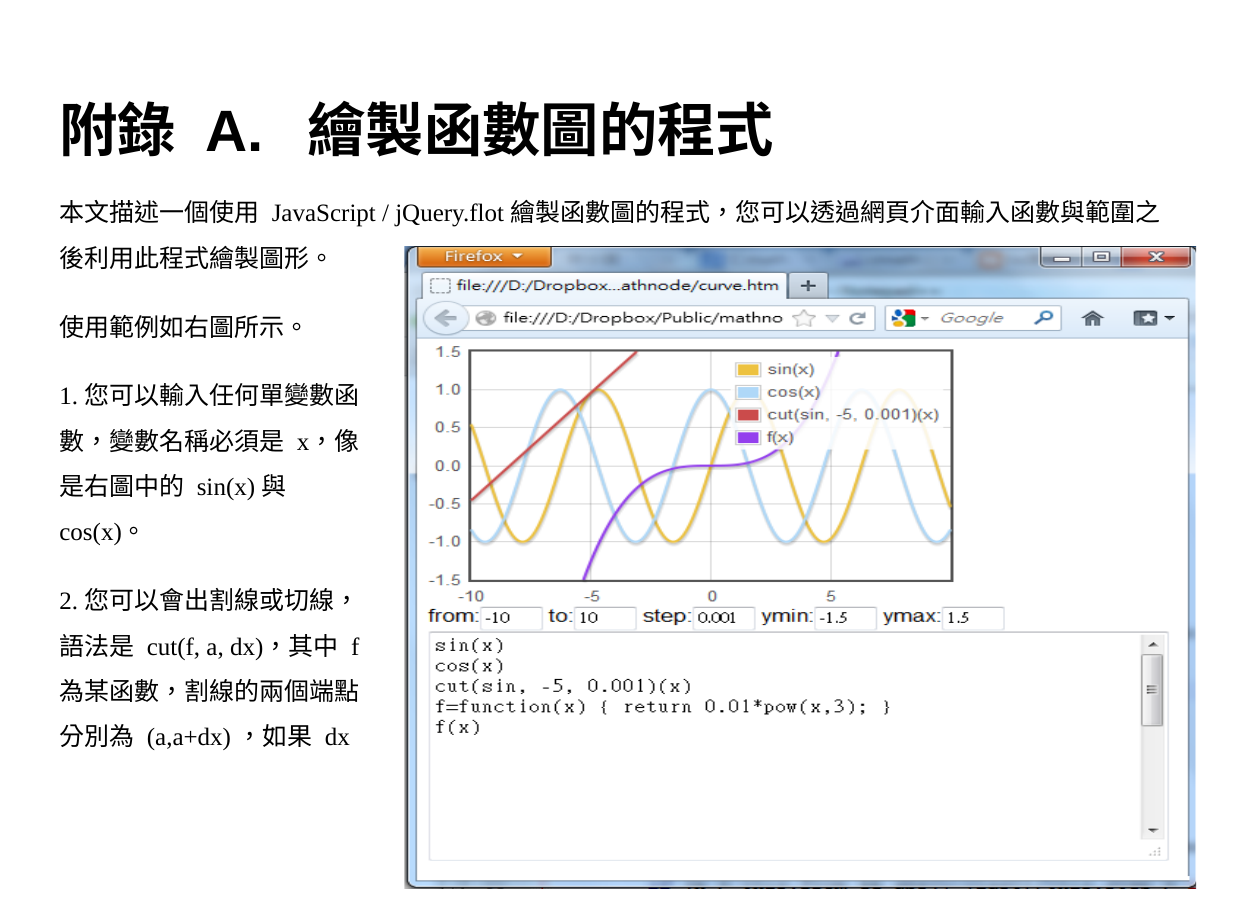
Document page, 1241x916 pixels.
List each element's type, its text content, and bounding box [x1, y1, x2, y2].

subtitle 繪製函數圖的程式 [59, 84, 1181, 168]
text 使用範例如右圖所示。 [59, 307, 404, 343]
picture [404, 246, 1197, 889]
text 本文描述一個使用 JavaScript / jQuery.flot 繪製函數圖的程式，您可以透過網頁介面輸入函數與範圍之後利用此程式繪製圖形。 [59, 193, 1181, 274]
text 2. 您可以會出割線或切線，語法是 cut(f, a, dx)，其中 f 為某函數，割線的兩個端點分別為 (a,a+dx) ，如果 dx [59, 581, 404, 753]
text 1. 您可以輸入任何單變數函數，變數名稱必須是 x，像是右圖中的 sin(x) 與 cos(x)。 [59, 376, 404, 548]
